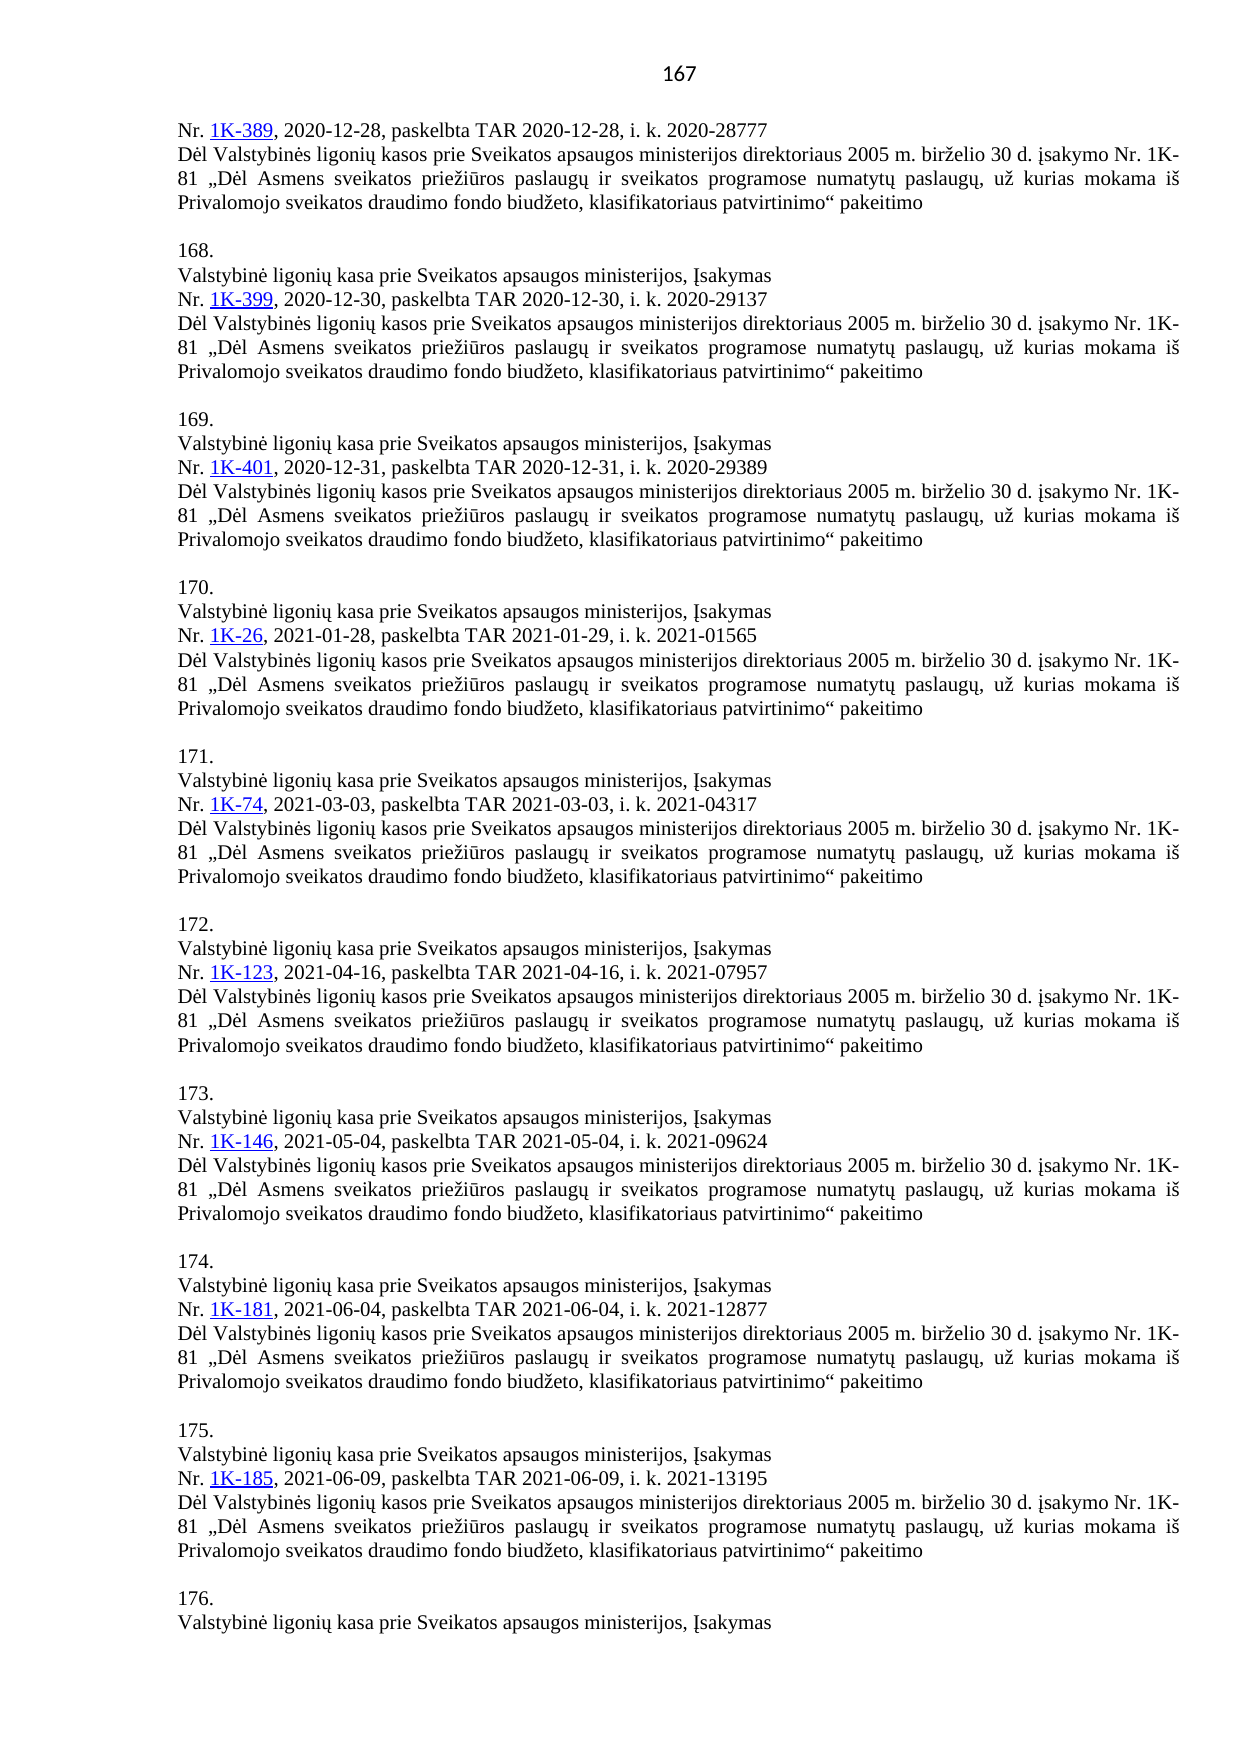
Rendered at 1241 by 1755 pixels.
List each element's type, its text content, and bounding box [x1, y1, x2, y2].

text Valstybinė ligonių kasa prie Sveikatos apsaugos ministerijos, Įsakymas [177, 599, 1181, 623]
text 169. [177, 407, 1181, 431]
text Dėl Valstybinės ligonių kasos prie Sveikatos apsaugos ministerijos direktoriaus 2005 m. birželio 30 d. įsakymo Nr. 1K-81 „Dėl Asmens sveikatos priežiūros paslaugų ir sveikatos programose numatytų paslaugų, už kurias mokama iš Privalomojo sveikatos draudimo fondo biudžeto, klasifikatoriaus patvirtinimo“ pakeitimo [177, 984, 1181, 1057]
text Dėl Valstybinės ligonių kasos prie Sveikatos apsaugos ministerijos direktoriaus 2005 m. birželio 30 d. įsakymo Nr. 1K-81 „Dėl Asmens sveikatos priežiūros paslaugų ir sveikatos programose numatytų paslaugų, už kurias mokama iš Privalomojo sveikatos draudimo fondo biudžeto, klasifikatoriaus patvirtinimo“ pakeitimo [177, 647, 1181, 720]
text Dėl Valstybinės ligonių kasos prie Sveikatos apsaugos ministerijos direktoriaus 2005 m. birželio 30 d. įsakymo Nr. 1K-81 „Dėl Asmens sveikatos priežiūros paslaugų ir sveikatos programose numatytų paslaugų, už kurias mokama iš Privalomojo sveikatos draudimo fondo biudžeto, klasifikatoriaus patvirtinimo“ pakeitimo [177, 479, 1181, 551]
text 173. [177, 1081, 1181, 1105]
text Dėl Valstybinės ligonių kasos prie Sveikatos apsaugos ministerijos direktoriaus 2005 m. birželio 30 d. įsakymo Nr. 1K-81 „Dėl Asmens sveikatos priežiūros paslaugų ir sveikatos programose numatytų paslaugų, už kurias mokama iš Privalomojo sveikatos draudimo fondo biudžeto, klasifikatoriaus patvirtinimo“ pakeitimo [177, 142, 1181, 214]
text Nr. 1K-401, 2020-12-31, paskelbta TAR 2020-12-31, i. k. 2020-29389 [177, 455, 1181, 479]
text 172. [177, 912, 1181, 936]
text Nr. 1K-26, 2021-01-28, paskelbta TAR 2021-01-29, i. k. 2021-01565 [177, 623, 1181, 647]
text 171. [177, 744, 1181, 768]
text 168. [177, 238, 1181, 262]
text 176. [177, 1586, 1181, 1610]
text Dėl Valstybinės ligonių kasos prie Sveikatos apsaugos ministerijos direktoriaus 2005 m. birželio 30 d. įsakymo Nr. 1K-81 „Dėl Asmens sveikatos priežiūros paslaugų ir sveikatos programose numatytų paslaugų, už kurias mokama iš Privalomojo sveikatos draudimo fondo biudžeto, klasifikatoriaus patvirtinimo“ pakeitimo [177, 311, 1181, 383]
text Valstybinė ligonių kasa prie Sveikatos apsaugos ministerijos, Įsakymas [177, 1273, 1181, 1297]
text Valstybinė ligonių kasa prie Sveikatos apsaugos ministerijos, Įsakymas [177, 1610, 1181, 1634]
text Nr. 1K-399, 2020-12-30, paskelbta TAR 2020-12-30, i. k. 2020-29137 [177, 287, 1181, 311]
text Nr. 1K-185, 2021-06-09, paskelbta TAR 2021-06-09, i. k. 2021-13195 [177, 1466, 1181, 1490]
text Dėl Valstybinės ligonių kasos prie Sveikatos apsaugos ministerijos direktoriaus 2005 m. birželio 30 d. įsakymo Nr. 1K-81 „Dėl Asmens sveikatos priežiūros paslaugų ir sveikatos programose numatytų paslaugų, už kurias mokama iš Privalomojo sveikatos draudimo fondo biudžeto, klasifikatoriaus patvirtinimo“ pakeitimo [177, 1490, 1181, 1562]
text 174. [177, 1249, 1181, 1273]
text Valstybinė ligonių kasa prie Sveikatos apsaugos ministerijos, Įsakymas [177, 431, 1181, 455]
text 170. [177, 575, 1181, 599]
text Valstybinė ligonių kasa prie Sveikatos apsaugos ministerijos, Įsakymas [177, 1442, 1181, 1466]
text Dėl Valstybinės ligonių kasos prie Sveikatos apsaugos ministerijos direktoriaus 2005 m. birželio 30 d. įsakymo Nr. 1K-81 „Dėl Asmens sveikatos priežiūros paslaugų ir sveikatos programose numatytų paslaugų, už kurias mokama iš Privalomojo sveikatos draudimo fondo biudžeto, klasifikatoriaus patvirtinimo“ pakeitimo [177, 1321, 1181, 1393]
text Valstybinė ligonių kasa prie Sveikatos apsaugos ministerijos, Įsakymas [177, 936, 1181, 960]
text 175. [177, 1417, 1181, 1442]
text Dėl Valstybinės ligonių kasos prie Sveikatos apsaugos ministerijos direktoriaus 2005 m. birželio 30 d. įsakymo Nr. 1K-81 „Dėl Asmens sveikatos priežiūros paslaugų ir sveikatos programose numatytų paslaugų, už kurias mokama iš Privalomojo sveikatos draudimo fondo biudžeto, klasifikatoriaus patvirtinimo“ pakeitimo [177, 816, 1181, 888]
text Dėl Valstybinės ligonių kasos prie Sveikatos apsaugos ministerijos direktoriaus 2005 m. birželio 30 d. įsakymo Nr. 1K-81 „Dėl Asmens sveikatos priežiūros paslaugų ir sveikatos programose numatytų paslaugų, už kurias mokama iš Privalomojo sveikatos draudimo fondo biudžeto, klasifikatoriaus patvirtinimo“ pakeitimo [177, 1153, 1181, 1225]
text Nr. 1K-146, 2021-05-04, paskelbta TAR 2021-05-04, i. k. 2021-09624 [177, 1129, 1181, 1153]
text Valstybinė ligonių kasa prie Sveikatos apsaugos ministerijos, Įsakymas [177, 1105, 1181, 1129]
text Nr. 1K-181, 2021-06-04, paskelbta TAR 2021-06-04, i. k. 2021-12877 [177, 1297, 1181, 1321]
text Nr. 1K-389, 2020-12-28, paskelbta TAR 2020-12-28, i. k. 2020-28777 [177, 118, 1181, 142]
text Valstybinė ligonių kasa prie Sveikatos apsaugos ministerijos, Įsakymas [177, 262, 1181, 287]
text Nr. 1K-74, 2021-03-03, paskelbta TAR 2021-03-03, i. k. 2021-04317 [177, 792, 1181, 816]
text Valstybinė ligonių kasa prie Sveikatos apsaugos ministerijos, Įsakymas [177, 768, 1181, 792]
text Nr. 1K-123, 2021-04-16, paskelbta TAR 2021-04-16, i. k. 2021-07957 [177, 960, 1181, 984]
